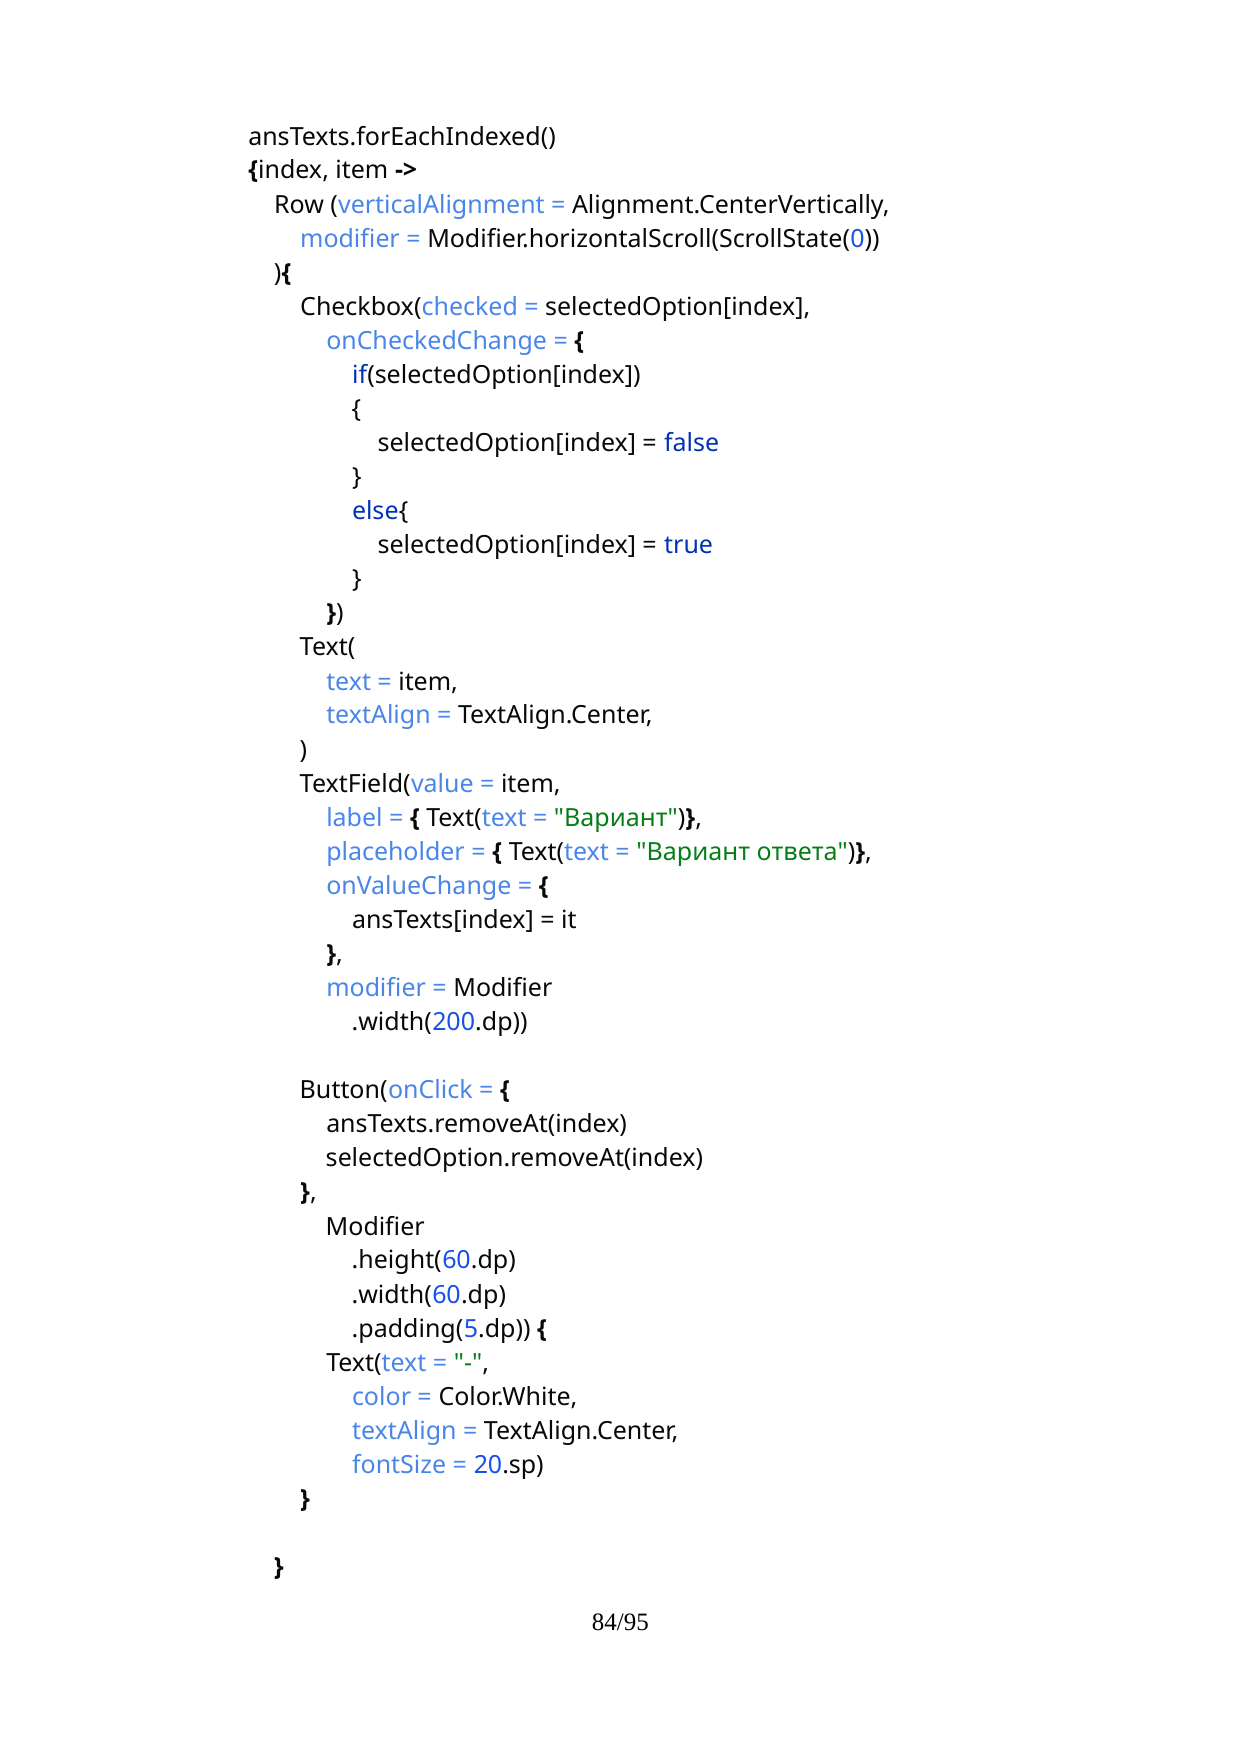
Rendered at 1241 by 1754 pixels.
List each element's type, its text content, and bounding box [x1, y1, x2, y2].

text ansTexts.forEachIndexed() {index, item -> Row (verticalAlignment = Alignment.CenterVertically, modifier = Modifier.horizontalScroll(ScrollState(0)) ){ Checkbox(checked = selectedOption[index], onCheckedChange = { if(selectedOption[index]) { selectedOption[index] = false } else{ selectedOption[index] = true } }) Text( text = item, textAlign = TextAlign.Center, ) TextField(value = item, label = { Text(text = "Вариант")}, placeholder = { Text(text = "Вариант ответа")}, onValueChange = { ansTexts[index] = it }, modifier = Modifier .width(200.dp)) Button(onClick = { ansTexts.removeAt(index) selectedOption.removeAt(index) }, Modifier .height(60.dp) .width(60.dp) .padding(5.dp)) { Text(text = "-", color = Color.White, textAlign = TextAlign.Center, fontSize = 20.sp) } } [118, 118, 1122, 1583]
